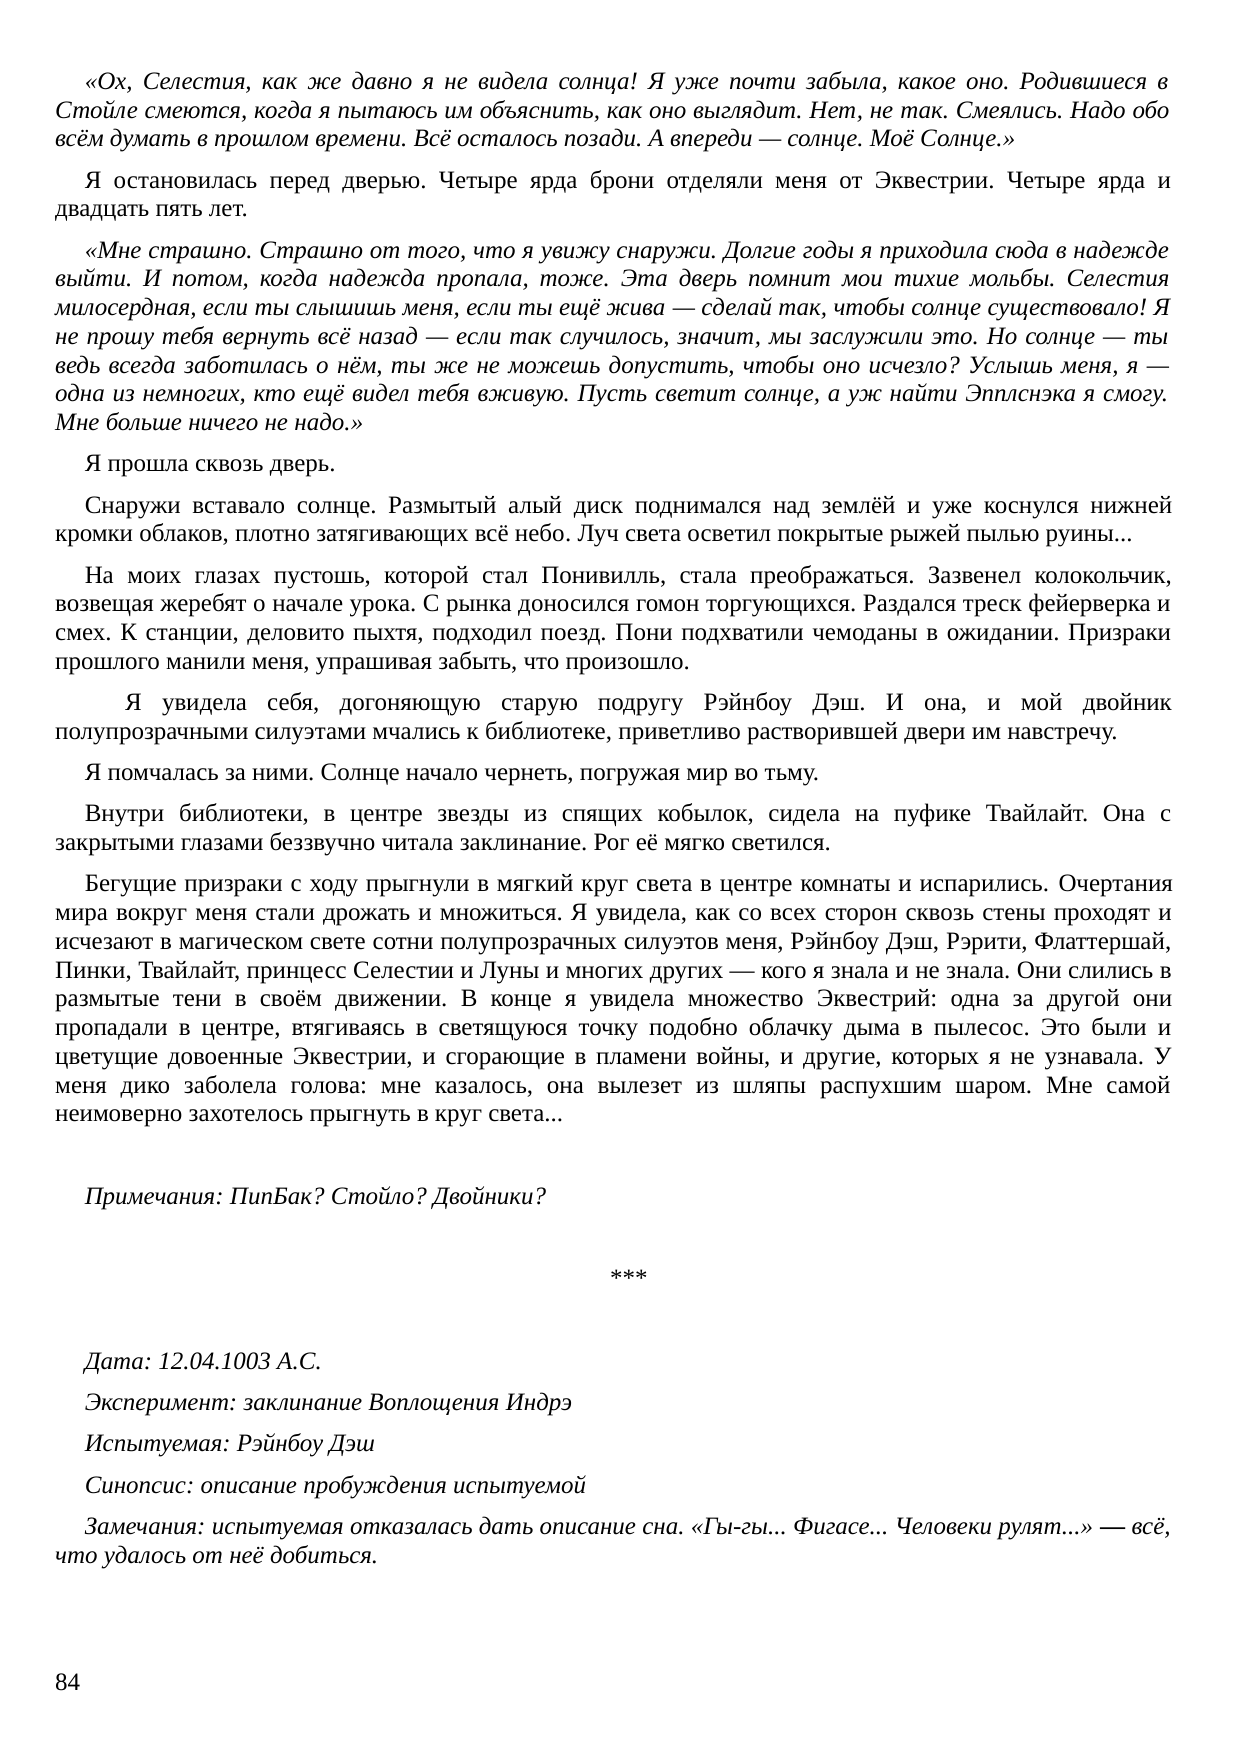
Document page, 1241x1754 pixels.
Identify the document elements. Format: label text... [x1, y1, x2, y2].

text Я увидела себя, догоняющую старую подругу Рэйнбоу Дэш. И она, и мой двойник полупрозрачными силуэтами мчались к библиотеке, приветливо растворившей двери им навстречу. [55, 687, 1173, 745]
text Дата: 12.04.1003 А.С. [55, 1346, 1173, 1375]
text Эксперимент: заклинание Воплощения Индрэ [55, 1387, 1173, 1416]
text Замечания: испытуемая отказалась дать описание сна. «Гы-гы... Фигасе... Человеки рулят...» — всё, что удалось от неё добиться. [55, 1511, 1173, 1568]
text «Ох, Селестия, как же давно я не видела солнца! Я уже почти забыла, какое оно. Родившиеся в Стойле смеются, когда я пытаюсь им объяснить, как оно выглядит. Нет, не так. Смеялись. Надо обо всём думать в прошлом времени. Всё осталось позади. А впереди — солнце. Моё Солнце.» [55, 66, 1173, 152]
text Внутри библиотеки, в центре звезды из спящих кобылок, сидела на пуфике Твайлайт. Она с закрытыми глазами беззвучно читала заклинание. Рог её мягко светился. [55, 798, 1173, 856]
text *** [55, 1263, 1173, 1292]
text Испытуемая: Рэйнбоу Дэш [55, 1428, 1173, 1457]
text «Мне страшно. Страшно от того, что я увижу снаружи. Долгие годы я приходила сюда в надежде выйти. И потом, когда надежда пропала, тоже. Эта дверь помнит мои тихие мольбы. Селестия милосердная, если ты слышишь меня, если ты ещё жива — сделай так, чтобы солнце существовало! Я не прошу тебя вернуть всё назад — если так случилось, значит, мы заслужили это. Но солнце — ты ведь всегда заботилась о нём, ты же не можешь допустить, чтобы оно исчезло? Услышь меня, я — одна из немногих, кто ещё видел тебя вживую. Пусть светит солнце, а уж найти Эпплснэка я смогу. Мне больше ничего не надо.» [55, 235, 1173, 436]
text Я прошла сквозь дверь. [55, 448, 1173, 477]
text Снаружи вставало солнце. Размытый алый диск поднимался над землёй и уже коснулся нижней кромки облаков, плотно затягивающих всё небо. Луч света осветил покрытые рыжей пылью руины... [55, 490, 1173, 547]
text Синопсис: описание пробуждения испытуемой [55, 1470, 1173, 1498]
text Я остановилась перед дверью. Четыре ярда брони отделяли меня от Эквестрии. Четыре ярда и двадцать пять лет. [55, 165, 1173, 222]
text Примечания: ПипБак? Стойло? Двойники? [55, 1181, 1173, 1210]
text На моих глазах пустошь, которой стал Понивилль, стала преображаться. Зазвенел колокольчик, возвещая жеребят о начале урока. С рынка доносился гомон торгующихся. Раздался треск фейерверка и смех. К станции, деловито пыхтя, подходил поезд. Пони подхватили чемоданы в ожидании. Призраки прошлого манили меня, упрашивая забыть, что произошло. [55, 560, 1173, 675]
text Бегущие призраки с ходу прыгнули в мягкий круг света в центре комнаты и испарились. Очертания мира вокруг меня стали дрожать и множиться. Я увидела, как со всех сторон сквозь стены проходят и исчезают в магическом свете сотни полупрозрачных силуэтов меня, Рэйнбоу Дэш, Рэрити, Флаттершай, Пинки, Твайлайт, принцесс Селестии и Луны и многих других — кого я знала и не знала. Они слились в размытые тени в своём движении. В конце я увидела множество Эквестрий: одна за другой они пропадали в центре, втягиваясь в светящуюся точку подобно облачку дыма в пылесос. Это были и цветущие довоенные Эквестрии, и сгорающие в пламени войны, и другие, которых я не узнавала. У меня дико заболела голова: мне казалось, она вылезет из шляпы распухшим шаром. Мне самой неимоверно захотелось прыгнуть в круг света... [55, 868, 1173, 1127]
text Я помчалась за ними. Солнце начало чернеть, погружая мир во тьму. [55, 757, 1173, 786]
